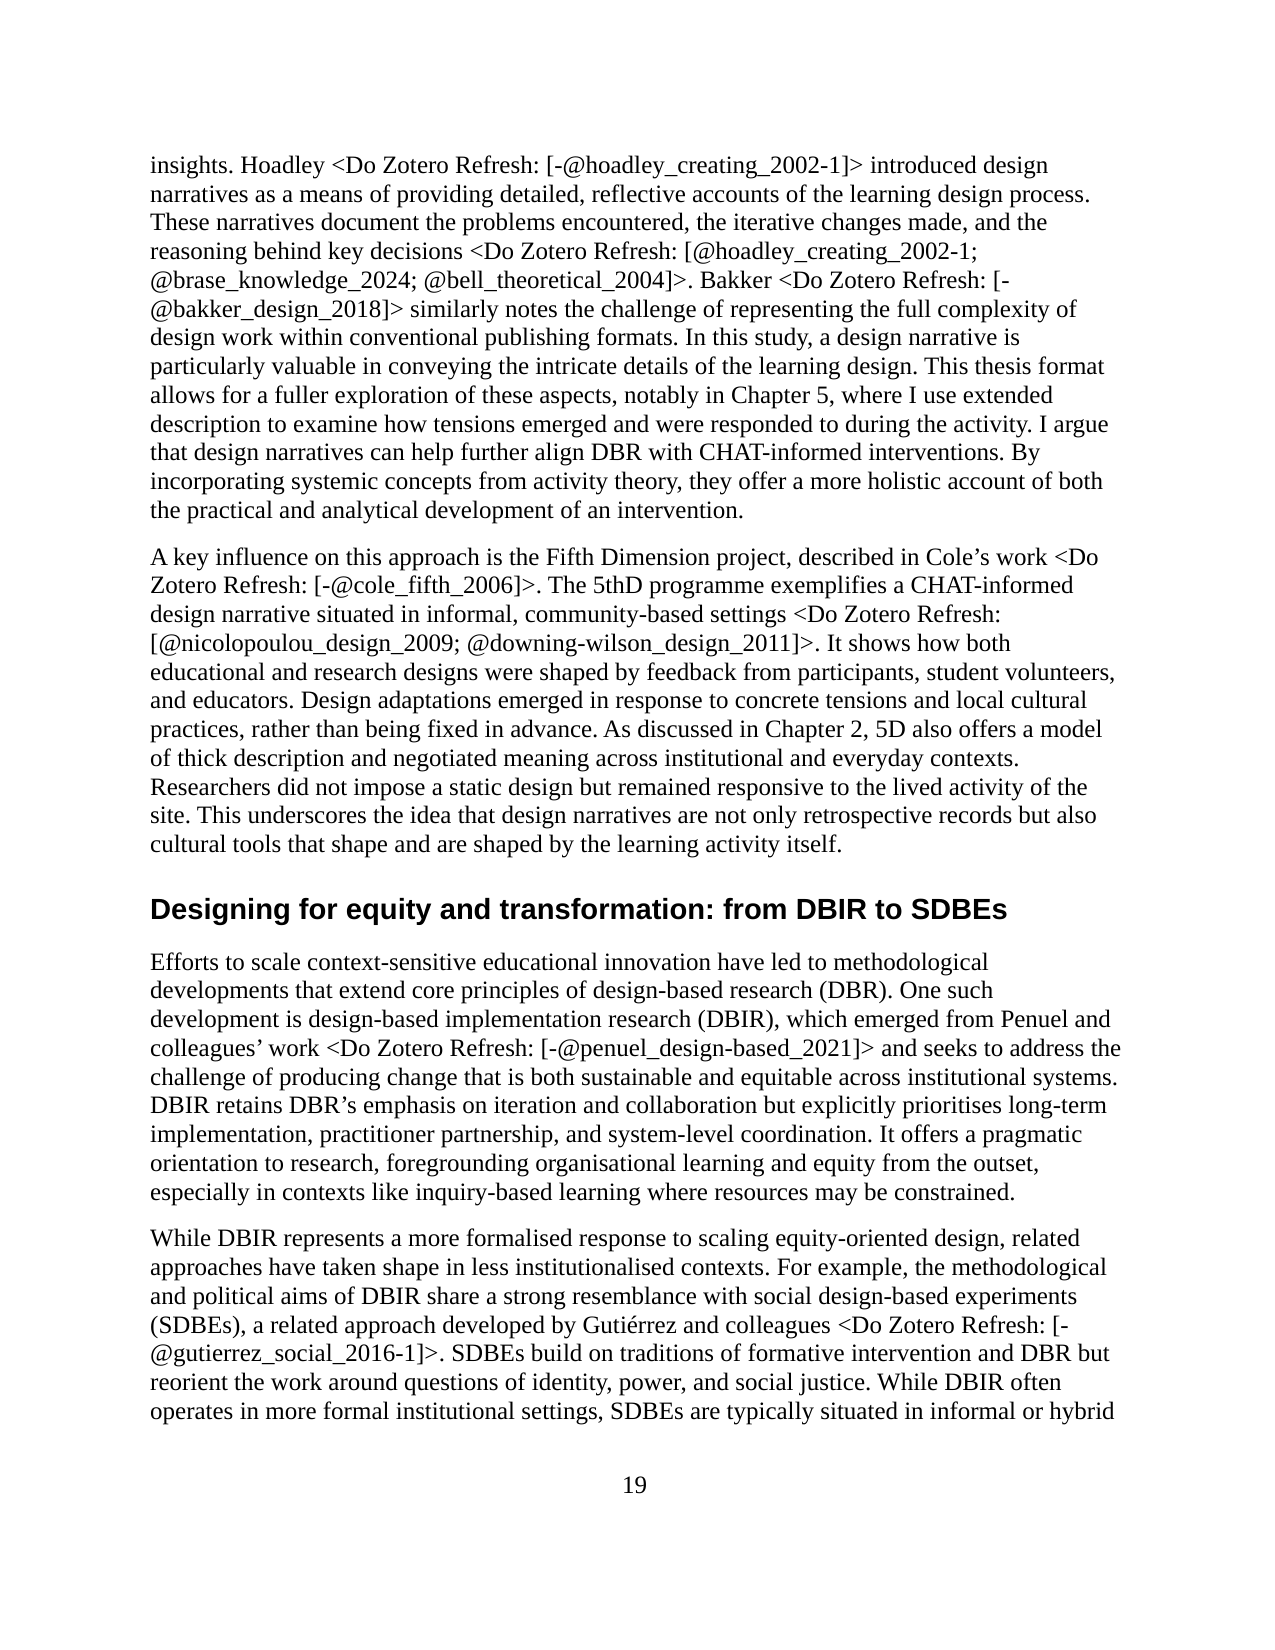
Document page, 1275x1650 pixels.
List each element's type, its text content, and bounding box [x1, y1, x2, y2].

text While DBIR represents a more formalised response to scaling equity-oriented design, related approaches have taken shape in less institutionalised contexts. For example, the methodological and political aims of DBIR share a strong resemblance with social design-based experiments (SDBEs), a related approach developed by Gutiérrez and colleagues <Do Zotero Refresh: [-@gutierrez_social_2016-1]>. SDBEs build on traditions of formative intervention and DBR but reorient the work around questions of identity, power, and social justice. While DBIR often operates in more formal institutional settings, SDBEs are typically situated in informal or hybrid [150, 1223, 1125, 1425]
subtitle Designing for equity and transformation: from DBIR to SDBEs [150, 892, 1125, 925]
text insights. Hoadley <Do Zotero Refresh: [-@hoadley_creating_2002-1]> introduced design narratives as a means of providing detailed, reflective accounts of the learning design process. These narratives document the problems encountered, the iterative changes made, and the reasoning behind key decisions <Do Zotero Refresh: [@hoadley_creating_2002-1; @brase_knowledge_2024; @bell_theoretical_2004]>. Bakker <Do Zotero Refresh: [-@bakker_design_2018]> similarly notes the challenge of representing the full complexity of design work within conventional publishing formats. In this study, a design narrative is particularly valuable in conveying the intricate details of the learning design. This thesis format allows for a fuller exploration of these aspects, notably in Chapter 5, where I use extended description to examine how tensions emerged and were responded to during the activity. I argue that design narratives can help further align DBR with CHAT-informed interventions. By incorporating systemic concepts from activity theory, they offer a more holistic account of both the practical and analytical development of an intervention. [150, 150, 1125, 524]
text Efforts to scale context-sensitive educational innovation have led to methodological developments that extend core principles of design-based research (DBR). One such development is design-based implementation research (DBIR), which emerged from Penuel and colleagues’ work <Do Zotero Refresh: [-@penuel_design-based_2021]> and seeks to address the challenge of producing change that is both sustainable and equitable across institutional systems. DBIR retains DBR’s emphasis on iteration and collaboration but explicitly prioritises long-term implementation, practitioner partnership, and system-level coordination. It offers a pragmatic orientation to research, foregrounding organisational learning and equity from the outset, especially in contexts like inquiry-based learning where resources may be constrained. [150, 947, 1125, 1206]
text A key influence on this approach is the Fifth Dimension project, described in Cole’s work <Do Zotero Refresh: [-@cole_fifth_2006]>. The 5thD programme exemplifies a CHAT-informed design narrative situated in informal, community-based settings <Do Zotero Refresh: [@nicolopoulou_design_2009; @downing-wilson_design_2011]>. It shows how both educational and research designs were shaped by feedback from participants, student volunteers, and educators. Design adaptations emerged in response to concrete tensions and local cultural practices, rather than being fixed in advance. As discussed in Chapter 2, 5D also offers a model of thick description and negotiated meaning across institutional and everyday contexts. Researchers did not impose a static design but remained responsive to the lived activity of the site. This underscores the idea that design narratives are not only retrospective records but also cultural tools that shape and are shaped by the learning activity itself. [150, 542, 1125, 858]
